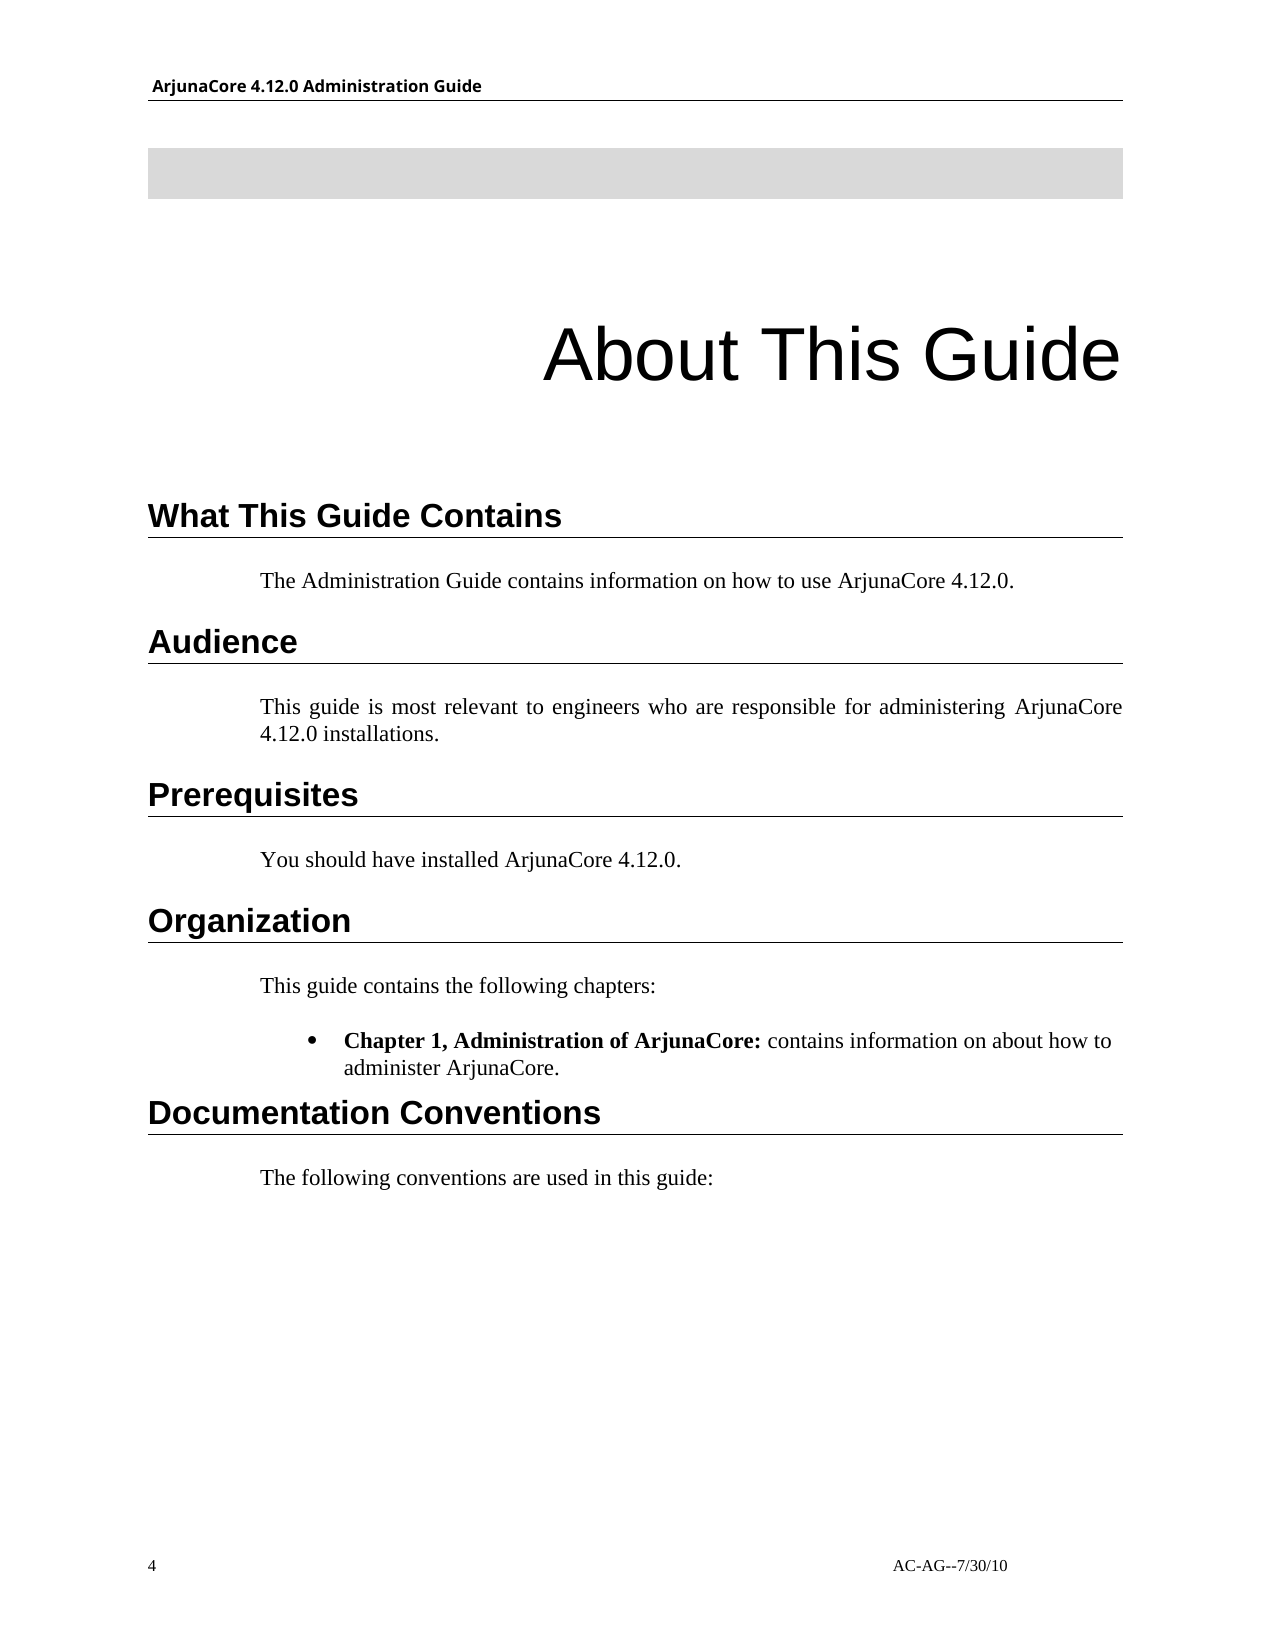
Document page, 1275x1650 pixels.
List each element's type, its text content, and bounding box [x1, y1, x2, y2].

subtitle Documentation Conventions [148, 1093, 1123, 1134]
subtitle Organization [148, 901, 1123, 942]
text This guide is most relevant to engineers who are responsible for administering ArjunaCore 4.10.0 installations. [260, 693, 1123, 746]
text This guide contains the following chapters: [260, 972, 1123, 998]
text You should have installed ArjunaCore 4.10.0. [260, 846, 1123, 872]
text The following conventions are used in this guide: [260, 1164, 1123, 1190]
text The Administration Guide contains information on how to use ArjunaCore 4.10.0. [260, 567, 1123, 593]
subtitle Prerequisites [148, 775, 1123, 816]
subtitle What This Guide Contains [148, 496, 1123, 537]
title About This Guide [263, 224, 1123, 396]
list Chapter 1, Administration of ArjunaCore: contains information on about how to administer ArjunaCore. [308, 1028, 1123, 1080]
subtitle Audience [148, 622, 1123, 663]
